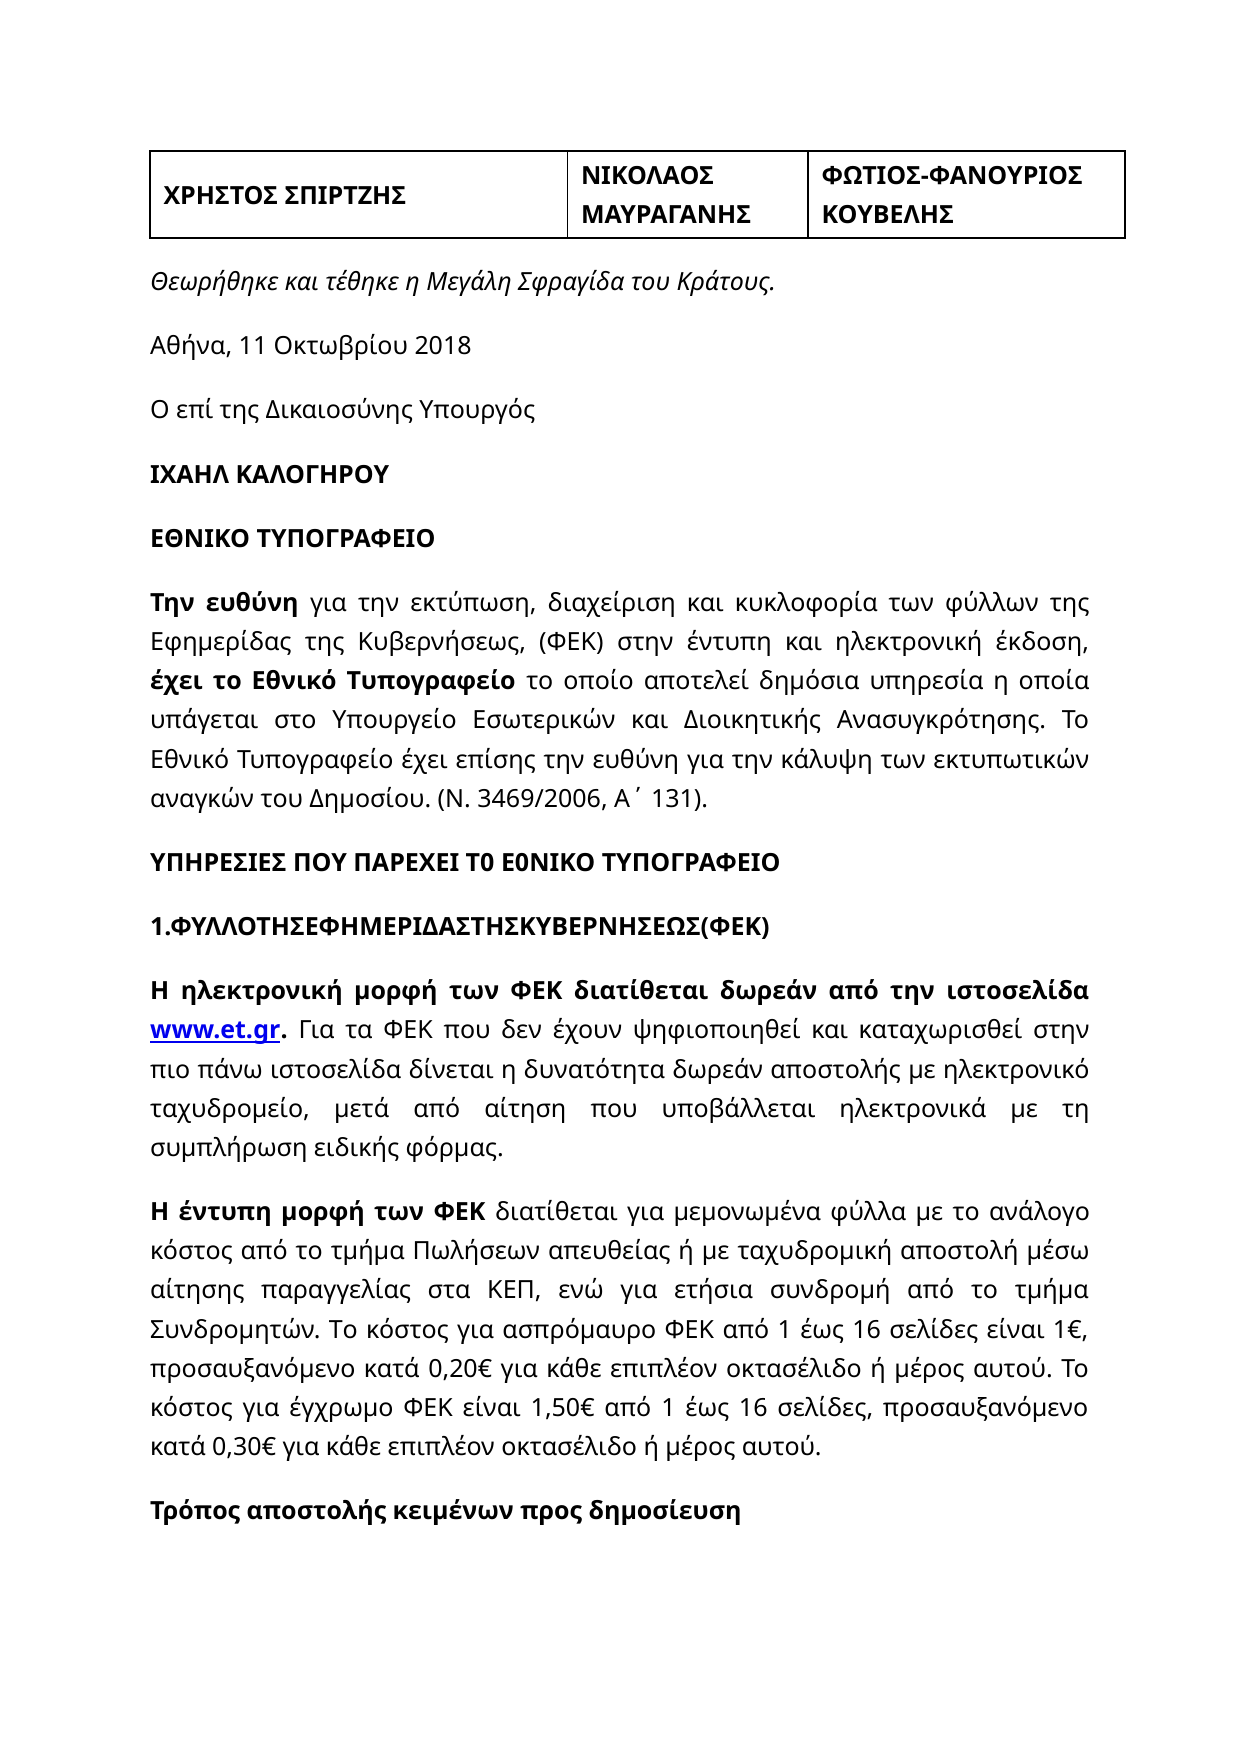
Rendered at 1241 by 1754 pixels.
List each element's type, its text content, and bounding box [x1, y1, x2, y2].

text ΕΘΝΙΚΟ ΤΥΠΟΓΡΑΦΕΙΟ [150, 521, 1090, 554]
text Η έντυπη μορφή των ΦΕΚ διατίθεται για μεμονωμένα φύλλα με το ανάλογο κόστος από το τμήμα Πωλήσεων απευθείας ή με ταχυδρομική αποστολή μέσω αίτησης παραγγελίας στα ΚΕΠ, ενώ για ετήσια συνδρομή από το τμήμα Συνδρομητών. Tο κόστος για ασπρόμαυρο ΦΕΚ από 1 έως 16 σελίδες είναι 1€, προσαυξανόμενο κατά 0,20€ για κάθε επιπλέον οκτασέλιδο ή μέρος αυτού. Το κόστος για έγχρωμο ΦΕΚ είναι 1,50€ από 1 έως 16 σελίδες, προσαυξανόμενο κατά 0,30€ για κάθε επιπλέον οκτασέλιδο ή μέρος αυτού. [150, 1194, 1090, 1463]
text Η ηλεκτρονική μορφή των ΦΕΚ διατίθεται δωρεάν από την ιστοσελίδα www.et.gr. Για τα ΦΕΚ που δεν έχουν ψηφιοποιηθεί και καταχωρισθεί στην πιο πάνω ιστοσελίδα δίνεται η δυνατότητα δωρεάν αποστολής με ηλεκτρονικό ταχυδρομείο, μετά από αίτηση που υποβάλλεται ηλεκτρονικά με τη συμπλήρωση ειδικής φόρμας. [150, 973, 1090, 1164]
table_cell ΝΙΚΟΛΑΟΣ ΜΑΥΡΑΓΑΝΗΣ [568, 152, 807, 237]
text Την ευθύνη για την εκτύπωση, διαχείριση και κυκλοφορία των φύλλων της Εφημερίδας της Κυβερνήσεως, (ΦΕΚ) στην έντυπη και ηλεκτρονική έκδοση, έχει το Εθνικό Tυπογραφείο το οποίο αποτελεί δημόσια υπηρεσία η οποία υπάγεται στο Υπουργείο Εσωτερικών και Διοικητικής Ανασυγκρότησης. Το Εθνικό Τυπογραφείο έχει επίσης την ευθύνη για την κάλυψη των εκτυπωτικών αναγκών του Δημοσίου. (Ν. 3469/2006, Α΄ 131). [150, 585, 1090, 814]
text Θεωρήθηκε και τέθηκε η Μεγάλη Σφραγίδα του Κράτους. [150, 264, 1090, 298]
text Αθήνα, 11 Οκτωβρίου 2018 [150, 328, 1090, 362]
text Τρόπος αποστολής κειμένων προς δημοσίευση [150, 1493, 1090, 1527]
text Ο επί της Δικαιοσύνης Υπουργός [150, 392, 1090, 426]
text ΥΠΗΡΕΣΙΕΣ ΠΟΥ ΠΑΡΕΧΕΙ Τ0 Ε0ΝΙΚΟ ΤΥΠΟΓΡΑΦΕΙΟ [150, 845, 1090, 879]
text ΙΧΑΗΛ ΚΑΛΟΓΗΡΟΥ [150, 456, 1090, 490]
table_cell ΦΩΤΙΟΣ-ΦΑΝΟΥΡΙΟΣ ΚΟΥΒΕΛΗΣ [809, 152, 1124, 237]
text 1.ΦΥΛΛΟΤΗΣΕΦΗΜΕΡΙΔΑΣΤΗΣΚΥΒΕΡΝΗΣΕΩΣ(ΦΕΚ) [150, 909, 1090, 943]
table_cell ΧΡΗΣΤΟΣ ΣΠΙΡΤΖΗΣ [151, 152, 567, 237]
